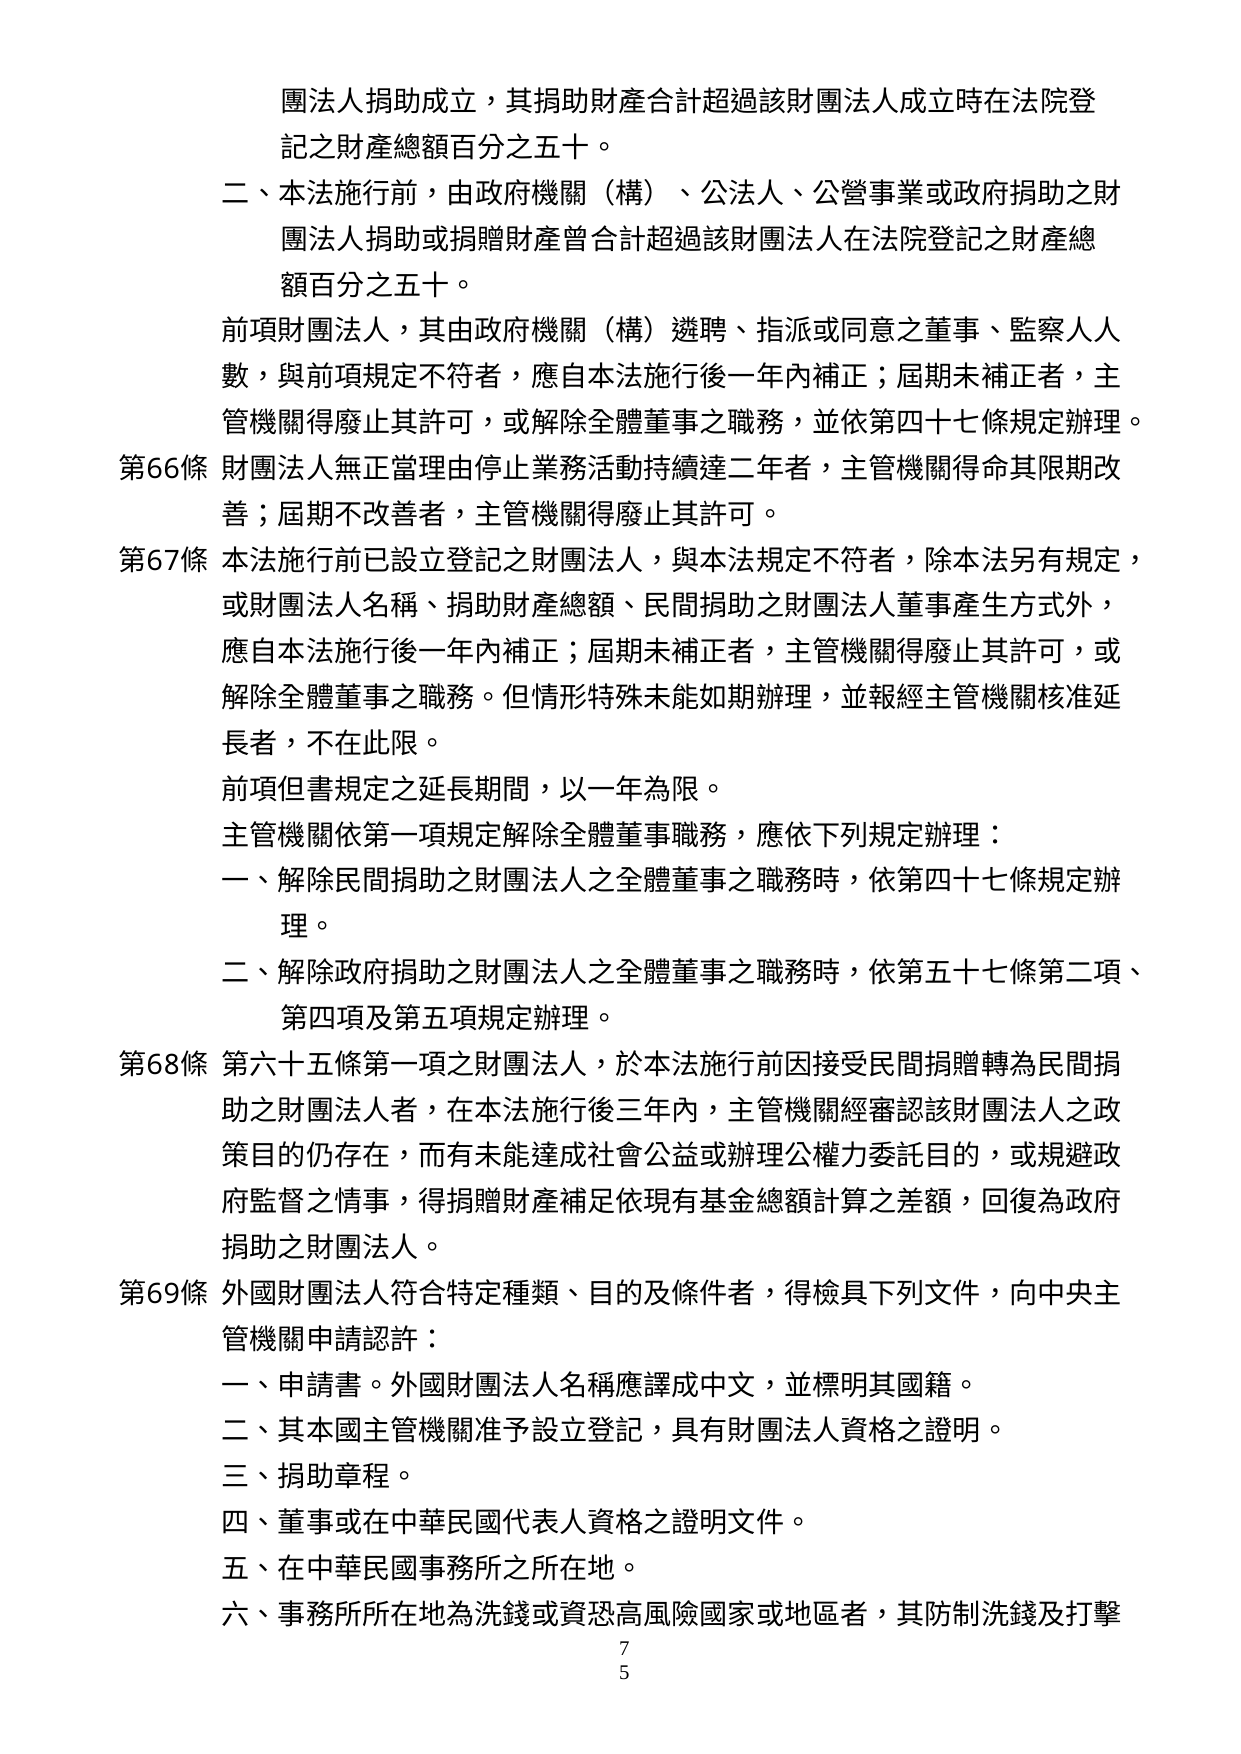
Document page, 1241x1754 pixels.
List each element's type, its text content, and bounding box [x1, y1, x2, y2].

text 六、事務所所在地為洗錢或資恐高風險國家或地區者，其防制洗錢及打擊 [221, 1587, 1122, 1633]
text 三、捐助章程。 [221, 1450, 1122, 1496]
text 主管機關依第一項規定解除全體董事職務，應依下列規定辦理： [221, 808, 1122, 854]
text 前項財團法人，其由政府機關（構）遴聘、指派或同意之董事、監察人人數，與前項規定不符者，應自本法施行後一年內補正；屆期未補正者，主管機關得廢止其許可，或解除全體董事之職務，並依第四十七條規定辦理。 [221, 304, 1122, 442]
text 一、申請書。外國財團法人名稱應譯成中文，並標明其國籍。 [221, 1358, 1122, 1404]
text 第66條 財團法人無正當理由停止業務活動持續達二年者，主管機關得命其限期改善；屆期不改善者，主管機關得廢止其許可。 [118, 442, 1122, 533]
text 二、解除政府捐助之財團法人之全體董事之職務時，依第五十七條第二項、第四項及第五項規定辦理。 [221, 946, 1122, 1037]
text 二、其本國主管機關准予設立登記，具有財團法人資格之證明。 [221, 1404, 1122, 1450]
text 團法人捐助成立，其捐助財產合計超過該財團法人成立時在法院登記之財產總額百分之五十。 [222, 75, 1122, 167]
text 前項但書規定之延長期間，以一年為限。 [221, 762, 1122, 808]
text 二、本法施行前，由政府機關（構）、公法人、公營事業或政府捐助之財團法人捐助或捐贈財產曾合計超過該財團法人在法院登記之財產總額百分之五十。 [222, 167, 1122, 304]
text 一、解除民間捐助之財團法人之全體董事之職務時，依第四十七條規定辦理。 [221, 854, 1122, 946]
text 第68條 第六十五條第一項之財團法人，於本法施行前因接受民間捐贈轉為民間捐助之財團法人者，在本法施行後三年內，主管機關經審認該財團法人之政策目的仍存在，而有未能達成社會公益或辦理公權力委託目的，或規避政府監督之情事，得捐贈財產補足依現有基金總額計算之差額，回復為政府捐助之財團法人。 [118, 1037, 1122, 1267]
text 五、在中華民國事務所之所在地。 [221, 1542, 1122, 1587]
text 第69條 外國財團法人符合特定種類、目的及條件者，得檢具下列文件，向中央主管機關申請認許： [118, 1267, 1122, 1358]
text 第67條 本法施行前已設立登記之財團法人，與本法規定不符者，除本法另有規定，或財團法人名稱、捐助財產總額、民間捐助之財團法人董事產生方式外，應自本法施行後一年內補正；屆期未補正者，主管機關得廢止其許可，或解除全體董事之職務。但情形特殊未能如期辦理，並報經主管機關核准延長者，不在此限。 [118, 533, 1122, 762]
text 四、董事或在中華民國代表人資格之證明文件。 [221, 1496, 1122, 1542]
